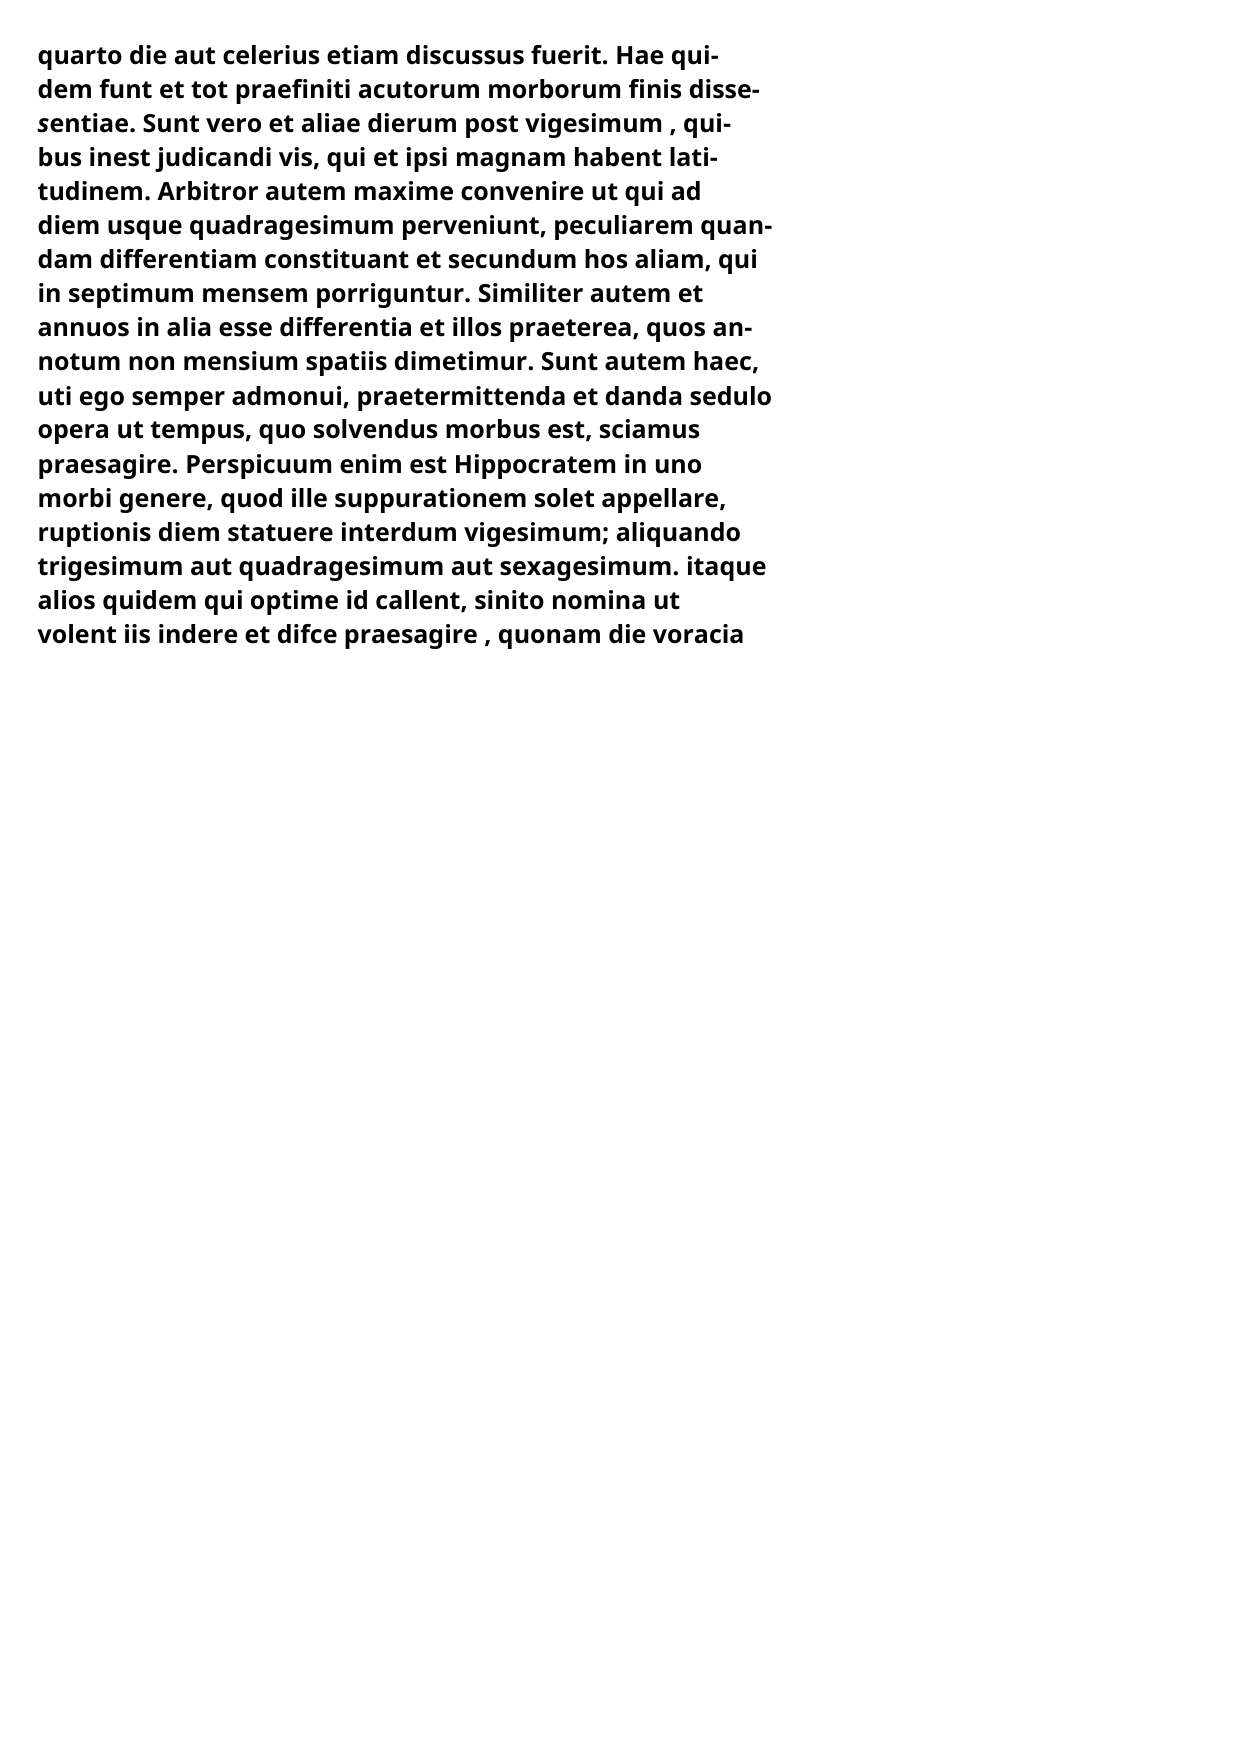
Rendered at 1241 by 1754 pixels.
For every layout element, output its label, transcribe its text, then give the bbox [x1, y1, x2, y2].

text quarto die aut celerius etiam discussus fuerit. Hae qui- dem funt et tot praefiniti acutorum morborum finis disse- sentiae. Sunt vero et aliae dierum post vigesimum , qui- bus inest judicandi vis, qui et ipsi magnam habent lati- tudinem. Arbitror autem maxime convenire ut qui ad diem usque quadragesimum perveniunt, peculiarem quan- dam differentiam constituant et secundum hos aliam, qui in septimum mensem porriguntur. Similiter autem et annuos in alia esse differentia et illos praeterea, quos an- notum non mensium spatiis dimetimur. Sunt autem haec, uti ego semper admonui, praetermittenda et danda sedulo opera ut tempus, quo solvendus morbus est, sciamus praesagire. Perspicuum enim est Hippocratem in uno morbi genere, quod ille suppurationem solet appellare, ruptionis diem statuere interdum vigesimum; aliquando trigesimum aut quadragesimum aut sexagesimum. itaque alios quidem qui optime id callent, sinito nomina ut volent iis indere et difce praesagire , quonam die voracia [37, 37, 1203, 651]
